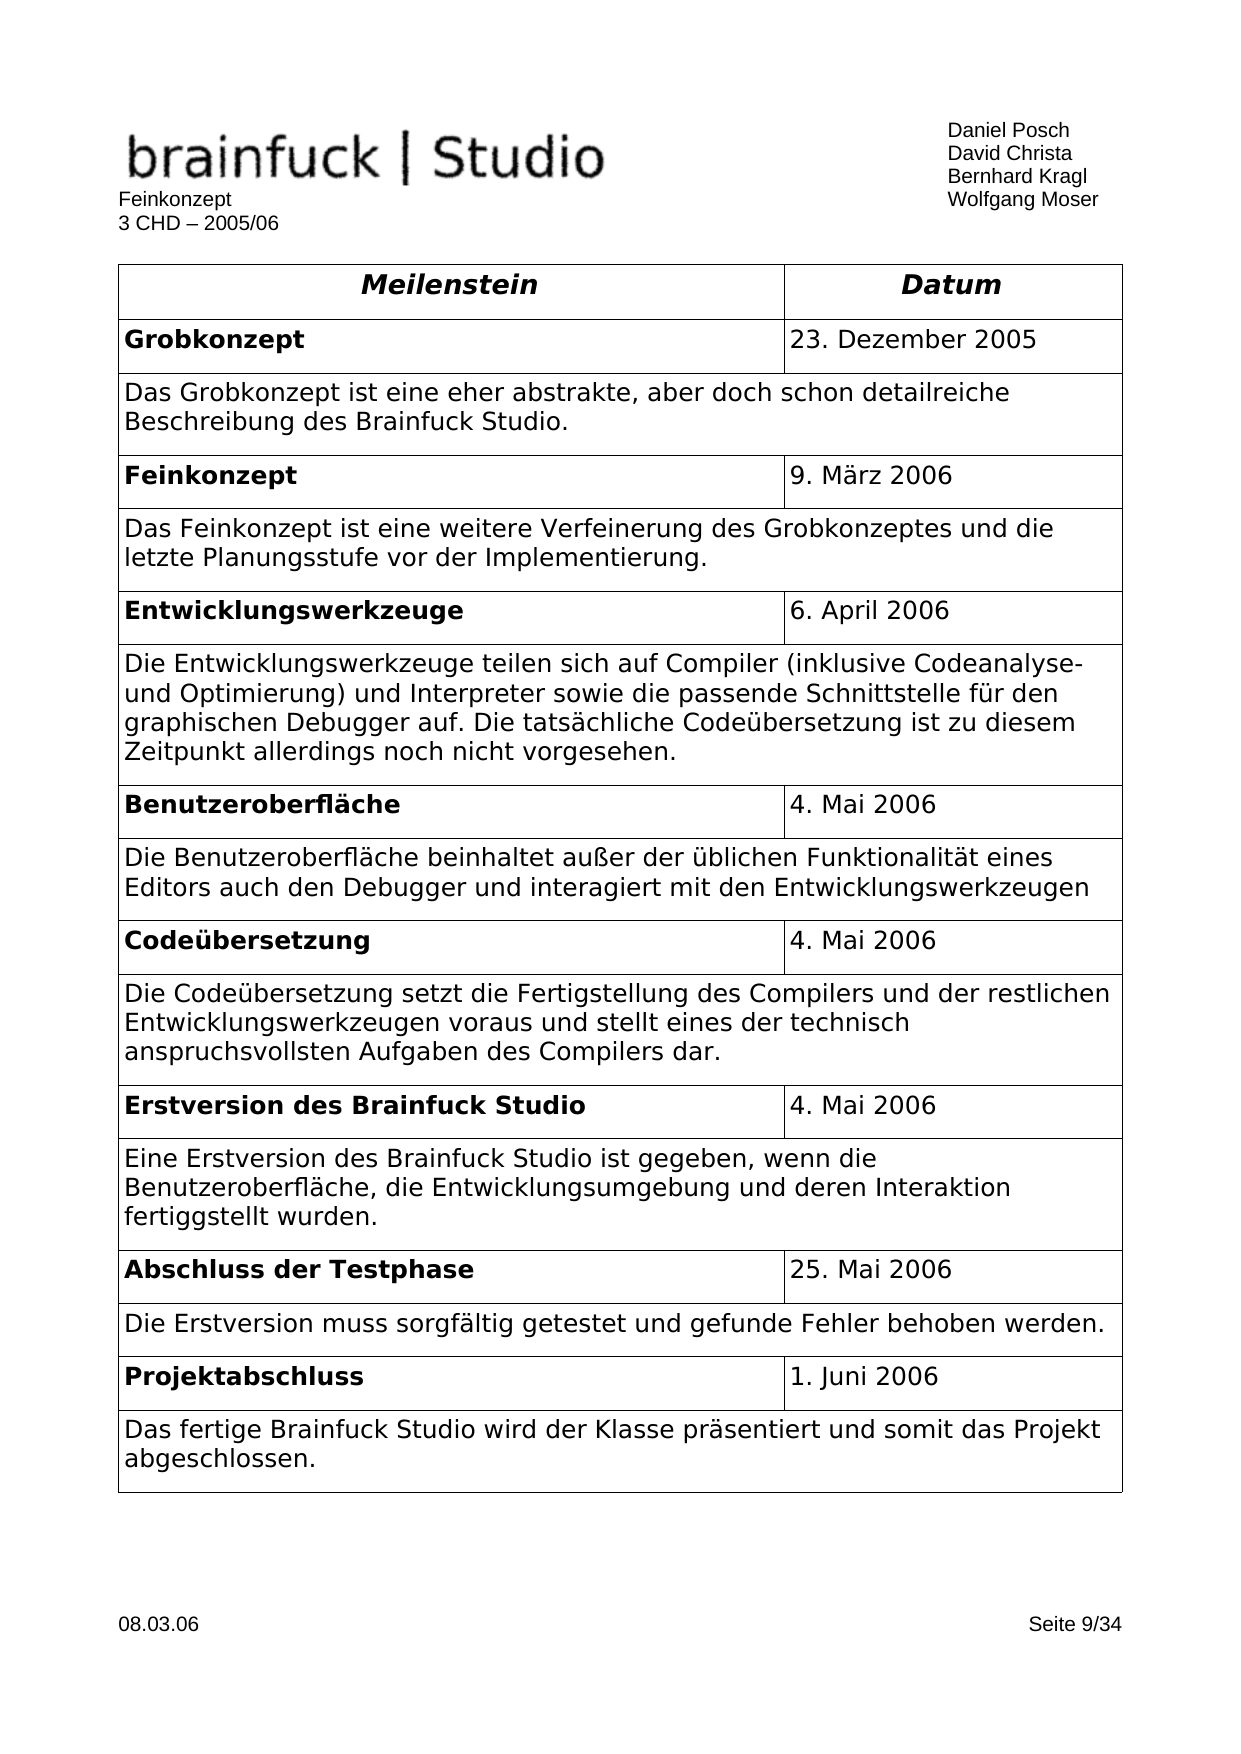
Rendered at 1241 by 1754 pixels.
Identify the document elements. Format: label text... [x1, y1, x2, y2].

table_cell Das fertige Brainfuck Studio wird der Klasse präsentiert und somit das Projekt abgeschlossen. [119, 1411, 1122, 1492]
table_cell 25. Mai 2006 [785, 1251, 1122, 1303]
table_cell Die Codeübersetzung setzt die Fertigstellung des Compilers und der restlichen Entwicklungswerkzeugen voraus und stellt eines der technisch anspruchsvollsten Aufgaben des Compilers dar. [119, 975, 1122, 1085]
table_cell Grobkonzept [119, 320, 784, 373]
table_cell Benutzeroberfläche [119, 786, 784, 838]
table_cell Abschluss der Testphase [119, 1251, 784, 1303]
table_cell 4. Mai 2006 [785, 786, 1122, 838]
table_cell Die Entwicklungswerkzeuge teilen sich auf Compiler (inklusive Codeanalyse- und Optimierung) und Interpreter sowie die passende Schnittstelle für den graphischen Debugger auf. Die tatsächliche Codeübersetzung ist zu diesem Zeitpunkt allerdings noch nicht vorgesehen. [119, 645, 1122, 784]
table_header Datum [785, 265, 1122, 319]
table_cell 1. Juni 2006 [785, 1357, 1122, 1409]
table_cell 4. Mai 2006 [785, 921, 1122, 973]
table_cell Das Grobkonzept ist eine eher abstrakte, aber doch schon detailreiche Beschreibung des Brainfuck Studio. [119, 374, 1122, 455]
table_cell Das Feinkonzept ist eine weitere Verfeinerung des Grobkonzeptes und die letzte Planungsstufe vor der Implementierung. [119, 509, 1122, 591]
table_cell Projektabschluss [119, 1357, 784, 1409]
table_cell Feinkonzept [119, 456, 784, 508]
table_cell Die Erstversion muss sorgfältig getestet und gefunde Fehler behoben werden. [119, 1304, 1122, 1356]
table_cell 9. März 2006 [785, 456, 1122, 508]
table_cell Entwicklungswerkzeuge [119, 592, 784, 644]
picture [118, 118, 609, 187]
table_cell Codeübersetzung [119, 921, 784, 973]
table_cell 4. Mai 2006 [785, 1086, 1122, 1138]
table_cell Die Benutzeroberfläche beinhaltet außer der üblichen Funktionalität eines Editors auch den Debugger und interagiert mit den Entwicklungswerkzeugen [119, 839, 1122, 920]
table_cell 6. April 2006 [785, 592, 1122, 644]
table_cell Erstversion des Brainfuck Studio [119, 1086, 784, 1138]
table_header Meilenstein [119, 265, 784, 319]
table_cell Eine Erstversion des Brainfuck Studio ist gegeben, wenn die Benutzeroberfläche, die Entwicklungsumgebung und deren Interaktion fertiggstellt wurden. [119, 1139, 1122, 1250]
table_cell 23. Dezember 2005 [785, 320, 1122, 373]
